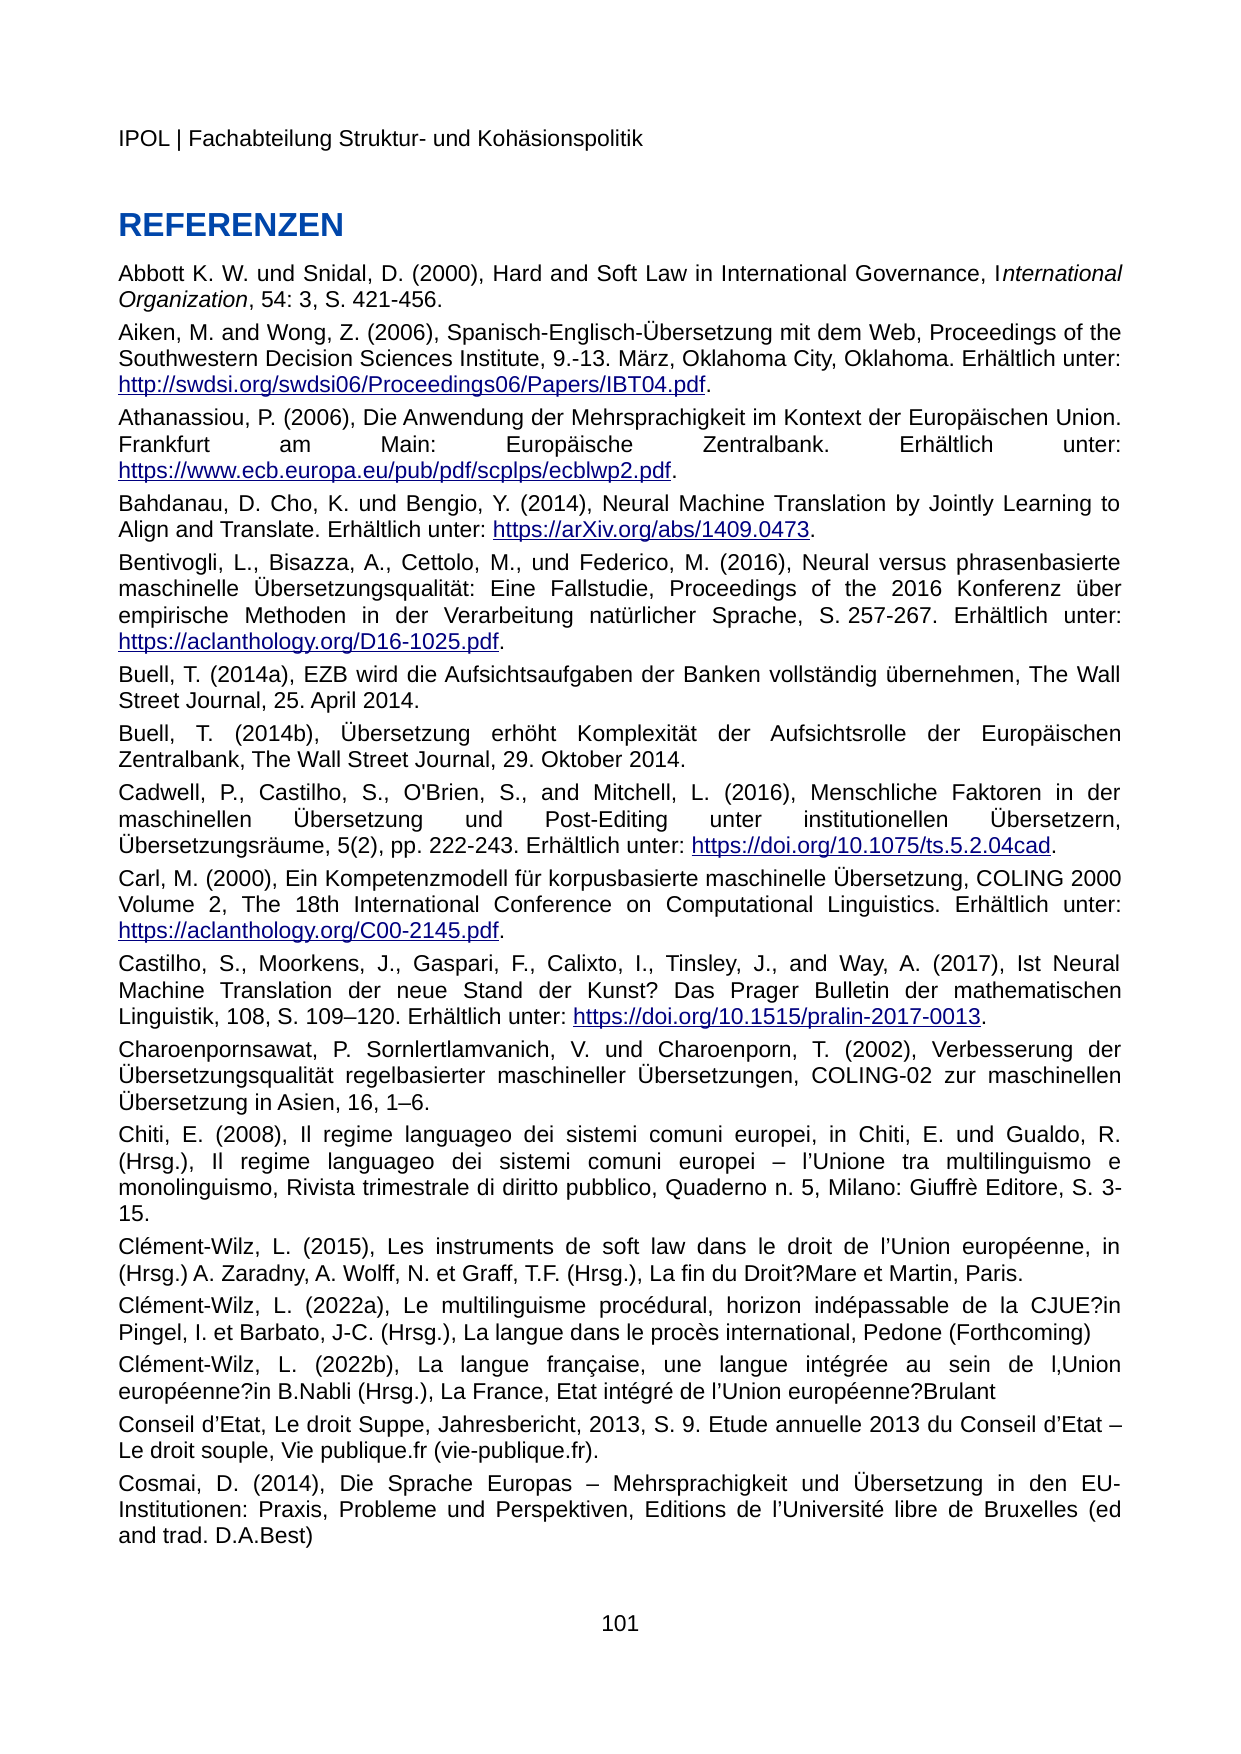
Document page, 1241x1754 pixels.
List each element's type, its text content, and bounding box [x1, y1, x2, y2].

text Abbott K. W. und Snidal, D. (2000), Hard and Soft Law in International Governance, International Organization, 54: 3, S. 421-456. [118, 259, 1122, 312]
text Charoenpornsawat, P. Sornlertlamvanich, V. und Charoenporn, T. (2002), Verbesserung der Übersetzungsqualität regelbasierter maschineller Übersetzungen, COLING-02 zur maschinellen Übersetzung in Asien, 16, 1–6. [118, 1036, 1122, 1115]
text Clément-Wilz, L. (2022a), Le multilinguisme procédural, horizon indépassable de la CJUE?in Pingel, I. et Barbato, J-C. (Hrsg.), La langue dans le procès international, Pedone (Forthcoming) [118, 1292, 1122, 1345]
text Carl, M. (2000), Ein Kompetenzmodell für korpusbasierte maschinelle Übersetzung, COLING 2000 Volume 2, The 18th International Conference on Computational Linguistics. Erhältlich unter: https://aclanthology.org/C00-2145.pdf. [118, 865, 1122, 944]
text Chiti, E. (2008), Il regime languageo dei sistemi comuni europei, in Chiti, E. und Gualdo, R. (Hrsg.), Il regime languageo dei sistemi comuni europei – l’Unione tra multilinguismo e monolinguismo, Rivista trimestrale di diritto pubblico, Quaderno n. 5, Milano: Giuffrè Editore, S. 3-15. [118, 1121, 1122, 1227]
subtitle REFERENZEN [118, 205, 1122, 244]
text Buell, T. (2014a), EZB wird die Aufsichtsaufgaben der Banken vollständig übernehmen, The Wall Street Journal, 25. April 2014. [118, 661, 1122, 713]
text Bentivogli, L., Bisazza, A., Cettolo, M., und Federico, M. (2016), Neural versus phrasenbasierte maschinelle Übersetzungsqualität: Eine Fallstudie, Proceedings of the 2016 Konferenz über empirische Methoden in der Verarbeitung natürlicher Sprache, S. 257-267. Erhältlich unter: https://aclanthology.org/D16-1025.pdf. [118, 549, 1122, 654]
text Buell, T. (2014b), Übersetzung erhöht Komplexität der Aufsichtsrolle der Europäischen Zentralbank, The Wall Street Journal, 29. Oktober 2014. [118, 720, 1122, 773]
text Clément-Wilz, L. (2015), Les instruments de soft law dans le droit de l’Union européenne, in (Hrsg.) A. Zaradny, A. Wolff, N. et Graff, T.F. (Hrsg.), La fin du Droit?Mare et Martin, Paris. [118, 1233, 1122, 1286]
text Castilho, S., Moorkens, J., Gaspari, F., Calixto, I., Tinsley, J., and Way, A. (2017), Ist Neural Machine Translation der neue Stand der Kunst? Das Prager Bulletin der mathematischen Linguistik, 108, S. 109–120. Erhältlich unter: https://doi.org/10.1515/pralin-2017-0013. [118, 950, 1122, 1029]
text Bahdanau, D. Cho, K. und Bengio, Y. (2014), Neural Machine Translation by Jointly Learning to Align and Translate. Erhältlich unter: https://arXiv.org/abs/1409.0473. [118, 490, 1122, 542]
text Clément-Wilz, L. (2022b), La langue française, une langue intégrée au sein de l‚Union européenne?in B.Nabli (Hrsg.), La France, Etat intégré de l’Union européenne?Brulant [118, 1351, 1122, 1404]
text Cosmai, D. (2014), Die Sprache Europas – Mehrsprachigkeit und Übersetzung in den EU-Institutionen: Praxis, Probleme und Perspektiven, Editions de l’Université libre de Bruxelles (ed and trad. D.A.Best) [118, 1470, 1122, 1549]
text Athanassiou, P. (2006), Die Anwendung der Mehrsprachigkeit im Kontext der Europäischen Union. Frankfurt am Main: Europäische Zentralbank. Erhältlich unter: https://www.ecb.europa.eu/pub/pdf/scplps/ecblwp2.pdf. [118, 404, 1122, 483]
text Aiken, M. and Wong, Z. (2006), Spanisch-Englisch-Übersetzung mit dem Web, Proceedings of the Southwestern Decision Sciences Institute, 9.-13. März, Oklahoma City, Oklahoma. Erhältlich unter: http://swdsi.org/swdsi06/Proceedings06/Papers/IBT04.pdf. [118, 319, 1122, 398]
text Cadwell, P., Castilho, S., O'Brien, S., and Mitchell, L. (2016), Menschliche Faktoren in der maschinellen Übersetzung und Post-Editing unter institutionellen Übersetzern, Übersetzungsräume, 5(2), pp. 222-243. Erhältlich unter: https://doi.org/10.1075/ts.5.2.04cad. [118, 779, 1122, 858]
text Conseil d’Etat, Le droit Suppe, Jahresbericht, 2013, S. 9. Etude annuelle 2013 du Conseil d’Etat – Le droit souple, Vie publique.fr (vie-publique.fr). [118, 1411, 1122, 1463]
